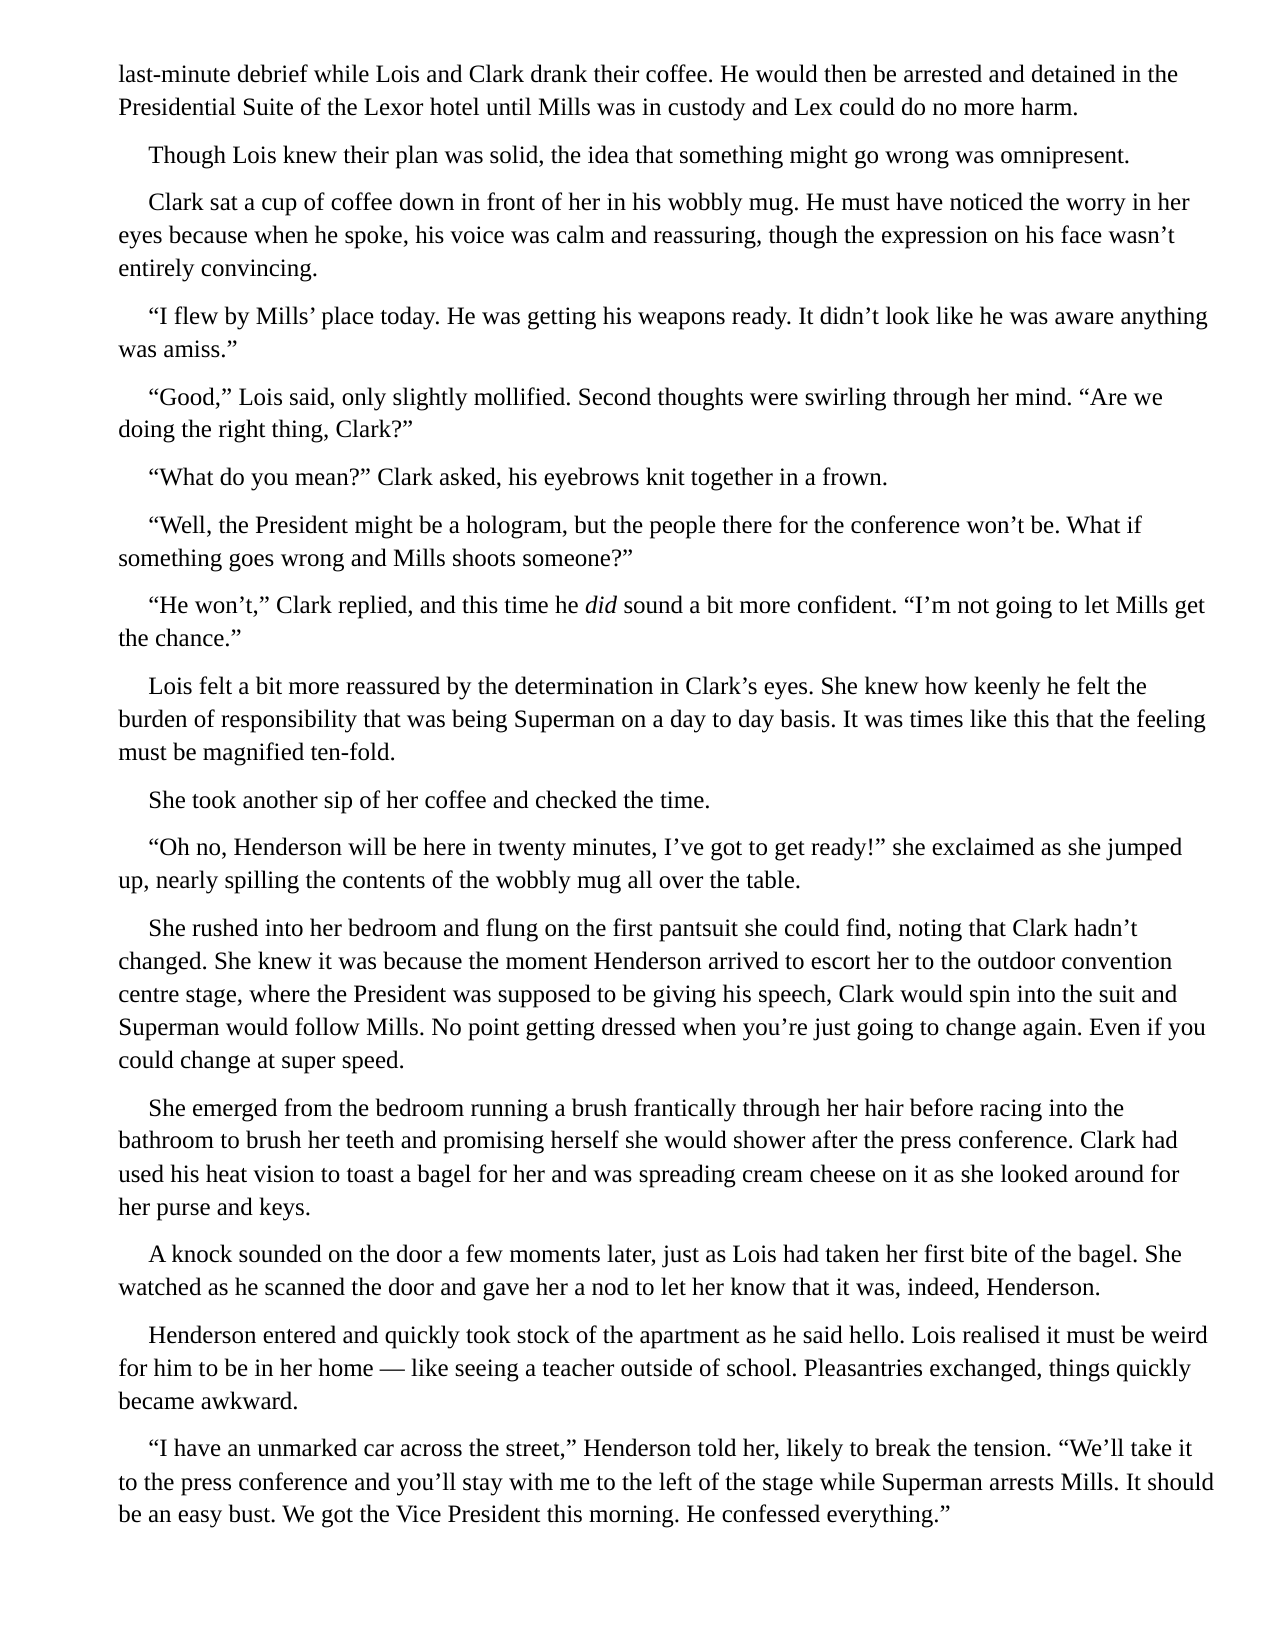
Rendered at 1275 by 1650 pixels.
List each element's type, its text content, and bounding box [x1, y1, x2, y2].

text Henderson entered and quickly took stock of the apartment as he said hello. Lois realised it must be weird for him to be in her home — like seeing a teacher outside of school. Pleasantries exchanged, things quickly became awkward. [118, 1320, 1216, 1415]
text Lois felt a bit more reassured by the determination in Clark’s eyes. She knew how keenly he felt the burden of responsibility that was being Superman on a day to day basis. It was times like this that the feeling must be magnified ten-fold. [118, 671, 1216, 766]
text “Oh no, Henderson will be here in twenty minutes, I’ve got to get ready!” she exclaimed as she jumped up, nearly spilling the contents of the wobbly mug all over the table. [118, 832, 1216, 894]
text last-minute debrief while Lois and Clark drank their coffee. He would then be arrested and detained in the Presidential Suite of the Lexor hotel until Mills was in custody and Lex could do no more harm. [118, 59, 1216, 121]
text She rushed into her bedroom and flung on the first pantsuit she could find, noting that Clark hadn’t changed. She knew it was because the moment Henderson arrived to escort her to the outdoor convention centre stage, where the President was supposed to be giving his speech, Clark would spin into the suit and Superman would follow Mills. No point getting dressed when you’re just going to change again. Even if you could change at super speed. [118, 913, 1216, 1074]
text She took another sip of her coffee and checked the time. [118, 785, 1216, 813]
text Though Lois knew their plan was solid, the idea that something might go wrong was omnipresent. [118, 140, 1216, 168]
text “He won’t,” Clark replied, and this time he did sound a bit more confident. “I’m not going to let Mills get the chance.” [118, 590, 1216, 652]
text “Well, the President might be a hologram, but the people there for the conference won’t be. What if something goes wrong and Mills shoots someone?” [118, 510, 1216, 572]
text “I have an unmarked car across the street,” Henderson told her, likely to break the tension. “We’ll take it to the press conference and you’ll stay with me to the left of the stage while Superman arrests Mills. It should be an easy bust. We got the Vice President this morning. He confessed everything.” [118, 1433, 1216, 1528]
text “I flew by Mills’ place today. He was getting his weapons ready. It didn’t look like he was aware anything was amiss.” [118, 301, 1216, 363]
text A knock sounded on the door a few moments later, just as Lois had taken her first bite of the bagel. She watched as he scanned the door and gave her a nod to let her know that it was, indeed, Henderson. [118, 1239, 1216, 1301]
text She emerged from the bedroom running a brush frantically through her hair before racing into the bathroom to brush her teeth and promising herself she would shower after the press conference. Clark had used his heat vision to toast a bagel for her and was spreading cream cheese on it as she looked around for her purse and keys. [118, 1093, 1216, 1220]
text “What do you mean?” Clark asked, his eyebrows knit together in a frown. [118, 462, 1216, 491]
text “Good,” Lois said, only slightly mollified. Second thoughts were swirling through her mind. “Are we doing the right thing, Clark?” [118, 382, 1216, 443]
text Clark sat a cup of coffee down in front of her in his wobbly mug. He must have noticed the worry in her eyes because when he spoke, his voice was calm and reassuring, though the expression on his face wasn’t entirely convincing. [118, 187, 1216, 282]
